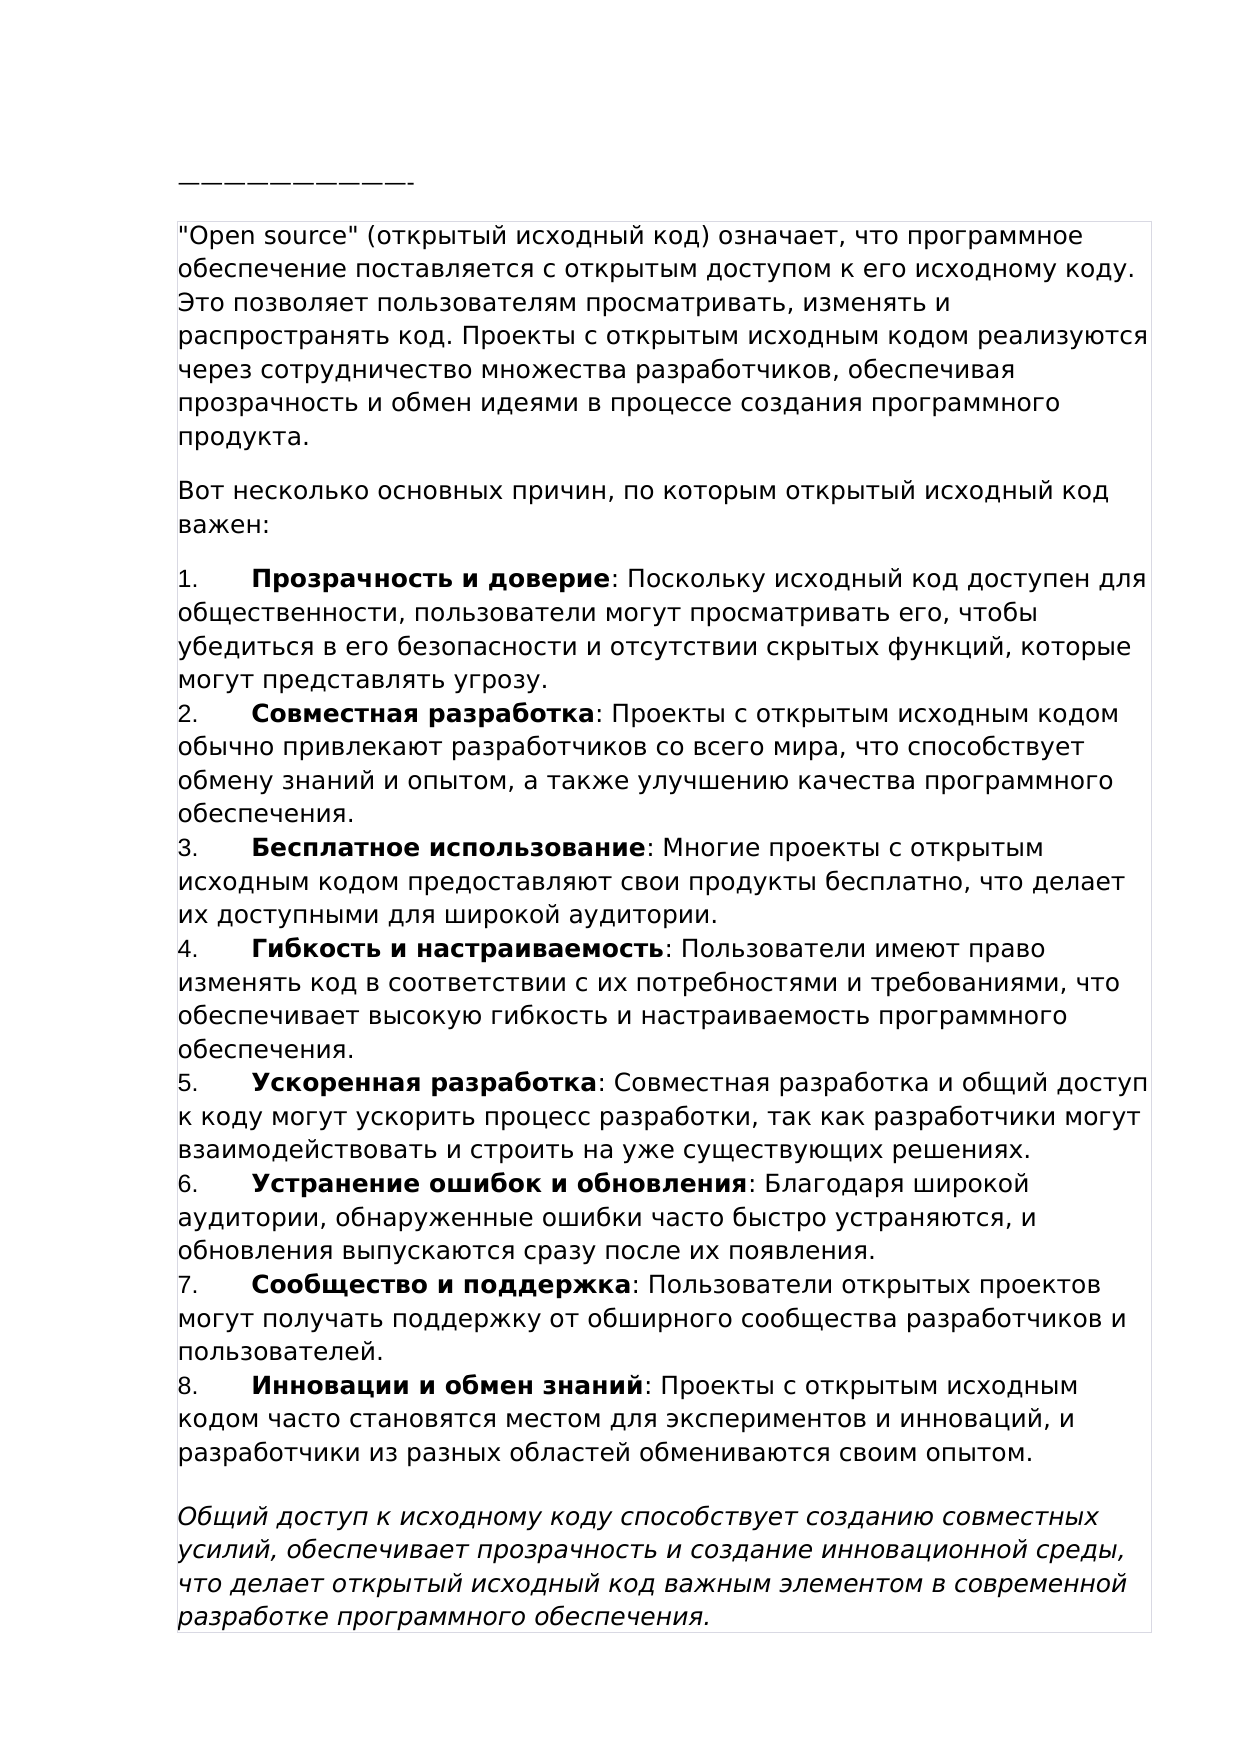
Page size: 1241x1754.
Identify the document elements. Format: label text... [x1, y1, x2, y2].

list Прозрачность и доверие: Поскольку исходный код доступен для общественности, пользователи могут просматривать его, чтобы убедиться в его безопасности и отсутствии скрытых функций, которые могут представлять угрозу. [178, 564, 1151, 694]
list Устранение ошибок и обновления: Благодаря широкой аудитории, обнаруженные ошибки часто быстро устраняются, и обновления выпускаются сразу после их появления. [178, 1169, 1151, 1266]
text Общий доступ к исходному коду способствует созданию совместных усилий, обеспечивает прозрачность и создание инновационной среды, что делает открытый исходный код важным элементом в современной разработке программного обеспечения. [178, 1502, 1151, 1632]
list Совместная разработка: Проекты с открытым исходным кодом обычно привлекают разработчиков со всего мира, что способствует обмену знаний и опытом, а также улучшению качества программного обеспечения. [178, 698, 1151, 829]
text Вот несколько основных причин, по которым открытый исходный код важен: [178, 476, 1151, 539]
text ——————————- [177, 169, 1152, 196]
list Инновации и обмен знаний: Проекты с открытым исходным кодом часто становятся местом для экспериментов и инноваций, и разработчики из разных областей обмениваются своим опытом. [178, 1371, 1151, 1467]
list Ускоренная разработка: Совместная разработка и общий доступ к коду могут ускорить процесс разработки, так как разработчики могут взаимодействовать и строить на уже существующих решениях. [178, 1068, 1151, 1165]
list Сообщество и поддержка: Пользователи открытых проектов могут получать поддержку от обширного сообщества разработчиков и пользователей. [178, 1270, 1151, 1366]
text "Open source" (открытый исходный код) означает, что программное обеспечение поставляется с открытым доступом к его исходному коду. Это позволяет пользователям просматривать, изменять и распространять код. Проекты с открытым исходным кодом реализуются через сотрудничество множества разработчиков, обеспечивая прозрачность и обмен идеями в процессе создания программного продукта. [178, 222, 1151, 451]
list Бесплатное использование: Многие проекты с открытым исходным кодом предоставляют свои продукты бесплатно, что делает их доступными для широкой аудитории. [178, 833, 1151, 929]
list Гибкость и настраиваемость: Пользователи имеют право изменять код в соответствии с их потребностями и требованиями, что обеспечивает высокую гибкость и настраиваемость программного обеспечения. [178, 934, 1151, 1064]
